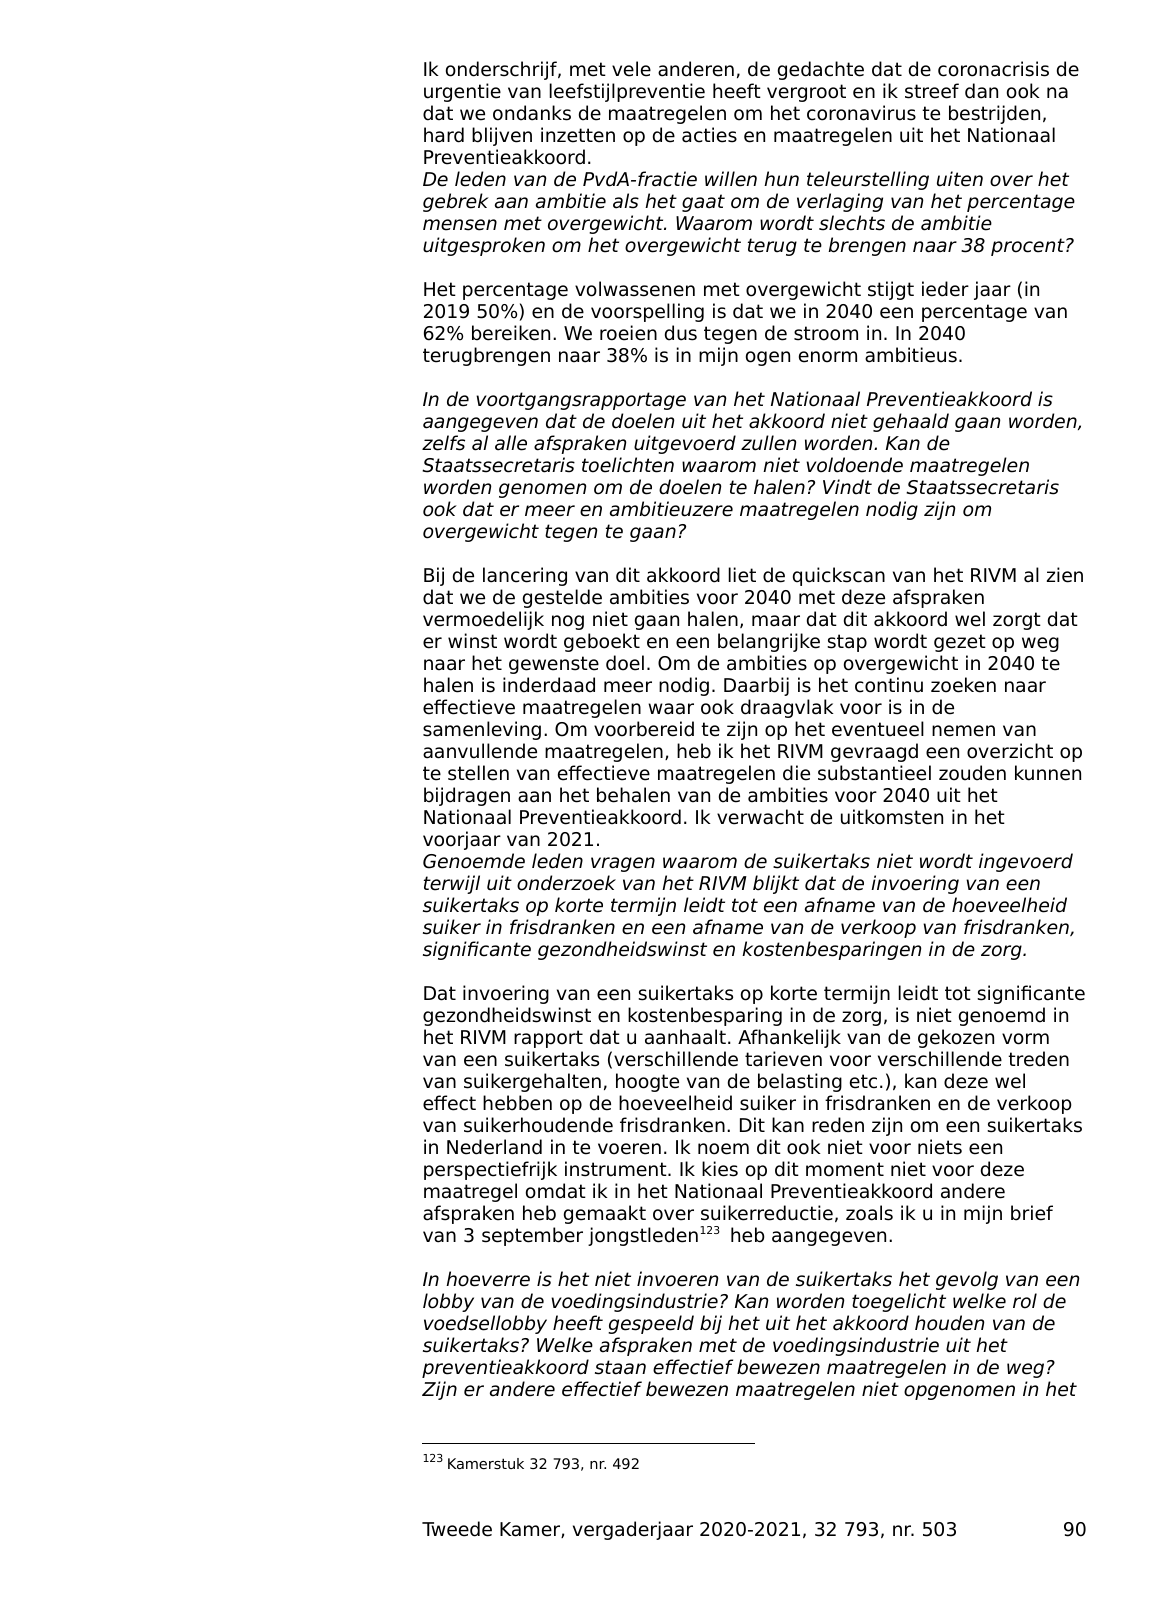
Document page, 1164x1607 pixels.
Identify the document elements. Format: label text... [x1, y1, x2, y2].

text Kamerstuk 32 793, nr. 492 [422, 1452, 1087, 1474]
text Bij de lancering van dit akkoord liet de quickscan van het RIVM al zien dat we de gestelde ambities voor 2040 met deze afspraken vermoedelijk nog niet gaan halen, maar dat dit akkoord wel zorgt dat er winst wordt geboekt en een belangrijke stap wordt gezet op weg naar het gewenste doel. Om de ambities op overgewicht in 2040 te halen is inderdaad meer nodig. Daarbij is het continu zoeken naar effectieve maatregelen waar ook draagvlak voor is in de samenleving. Om voorbereid te zijn op het eventueel nemen van aanvullende maatregelen, heb ik het RIVM gevraagd een overzicht op te stellen van effectieve maatregelen die substantieel zouden kunnen bijdragen aan het behalen van de ambities voor 2040 uit het Nationaal Preventieakkoord. Ik verwacht de uitkomsten in het voorjaar van 2021. [422, 565, 1087, 851]
text Dat invoering van een suikertaks op korte termijn leidt tot significante gezondheidswinst en kostenbesparing in de zorg, is niet genoemd in het RIVM rapport dat u aanhaalt. Afhankelijk van de gekozen vorm van een suikertaks (verschillende tarieven voor verschillende treden van suikergehalten, hoogte van de belasting etc.), kan deze wel effect hebben op de hoeveelheid suiker in frisdranken en de verkoop van suikerhoudende frisdranken. Dit kan reden zijn om een suikertaks in Nederland in te voeren. Ik noem dit ook niet voor niets een perspectiefrijk instrument. Ik kies op dit moment niet voor deze maatregel omdat ik in het Nationaal Preventieakkoord andere afspraken heb gemaakt over suikerreductie, zoals ik u in mijn brief van 3 september jongstleden heb aangegeven. [422, 983, 1087, 1247]
text De leden van de PvdA-fractie willen hun teleurstelling uiten over het gebrek aan ambitie als het gaat om de verlaging van het percentage mensen met overgewicht. Waarom wordt slechts de ambitie uitgesproken om het overgewicht terug te brengen naar 38 procent? [422, 169, 1087, 257]
text Ik onderschrijf, met vele anderen, de gedachte dat de coronacrisis de urgentie van leefstijlpreventie heeft vergroot en ik streef dan ook na dat we ondanks de maatregelen om het coronavirus te bestrijden, hard blijven inzetten op de acties en maatregelen uit het Nationaal Preventieakkoord. [422, 59, 1087, 169]
text Het percentage volwassenen met overgewicht stijgt ieder jaar (in 2019 50%) en de voorspelling is dat we in 2040 een percentage van 62% bereiken. We roeien dus tegen de stroom in. In 2040 terugbrengen naar 38% is in mijn ogen enorm ambitieus. [422, 279, 1087, 367]
text Genoemde leden vragen waarom de suikertaks niet wordt ingevoerd terwijl uit onderzoek van het RIVM blijkt dat de invoering van een suikertaks op korte termijn leidt tot een afname van de hoeveelheid suiker in frisdranken en een afname van de verkoop van frisdranken, significante gezondheidswinst en kostenbesparingen in de zorg. [422, 851, 1087, 961]
text In de voortgangsrapportage van het Nationaal Preventieakkoord is aangegeven dat de doelen uit het akkoord niet gehaald gaan worden, zelfs al alle afspraken uitgevoerd zullen worden. Kan de Staatssecretaris toelichten waarom niet voldoende maatregelen worden genomen om de doelen te halen? Vindt de Staatssecretaris ook dat er meer en ambitieuzere maatregelen nodig zijn om overgewicht tegen te gaan? [422, 389, 1087, 543]
text In hoeverre is het niet invoeren van de suikertaks het gevolg van een lobby van de voedingsindustrie? Kan worden toegelicht welke rol de voedsellobby heeft gespeeld bij het uit het akkoord houden van de suikertaks? Welke afspraken met de voedingsindustrie uit het preventieakkoord staan effectief bewezen maatregelen in de weg? Zijn er andere effectief bewezen maatregelen niet opgenomen in het [422, 1269, 1087, 1401]
